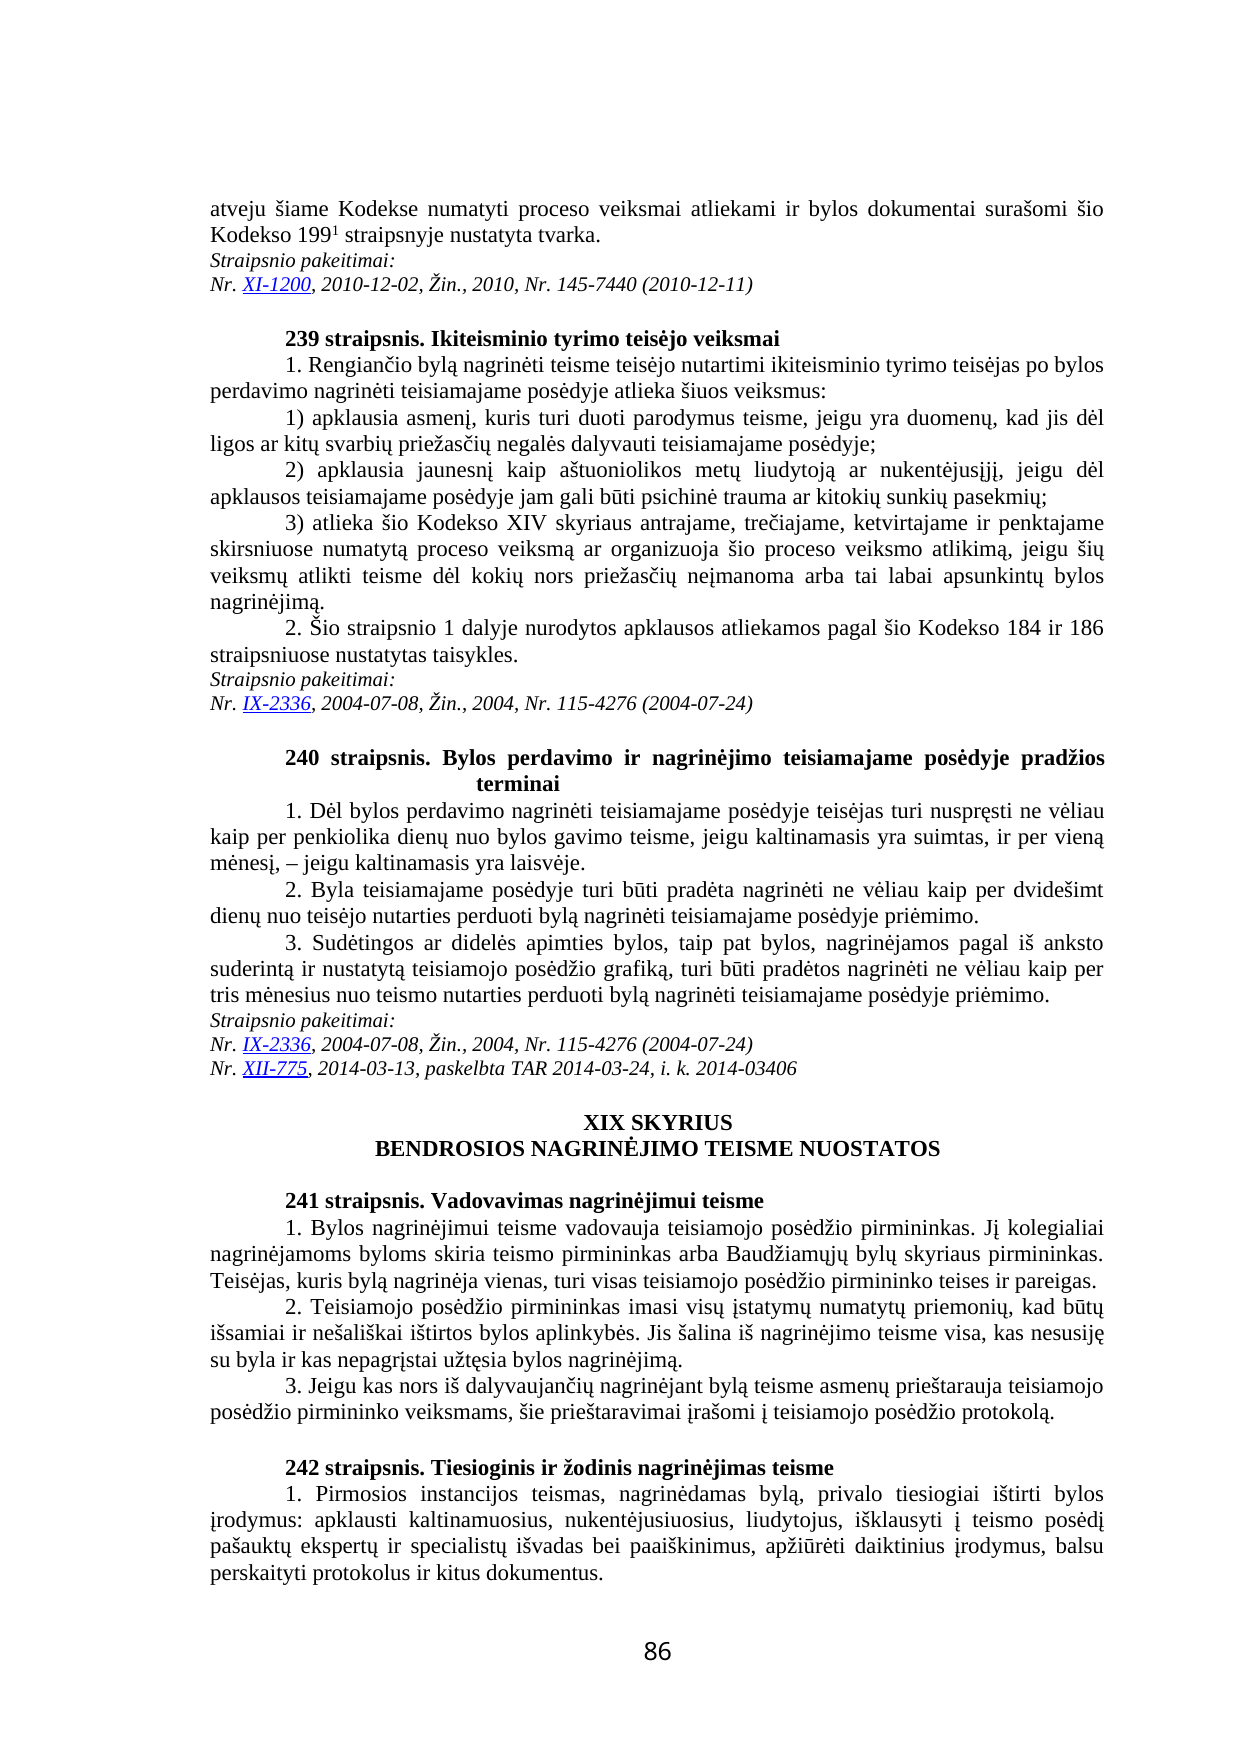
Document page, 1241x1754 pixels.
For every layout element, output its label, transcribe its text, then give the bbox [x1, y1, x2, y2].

text 2. Byla teisiamajame posėdyje turi būti pradėta nagrinėti ne vėliau kaip per dvidešimt dienų nuo teisėjo nutarties perduoti bylą nagrinėti teisiamajame posėdyje priėmimo. [210, 876, 1106, 928]
text 1. Dėl bylos perdavimo nagrinėti teisiamajame posėdyje teisėjas turi nuspręsti ne vėliau kaip per penkiolika dienų nuo bylos gavimo teisme, jeigu kaltinamasis yra suimtas, ir per vieną mėnesį, – jeigu kaltinamasis yra laisvėje. [210, 797, 1106, 876]
text Straipsnio pakeitimai: [210, 667, 1106, 691]
text 1. Bylos nagrinėjimui teisme vadovauja teisiamojo posėdžio pirmininkas. Jį kolegialiai nagrinėjamoms byloms skiria teismo pirmininkas arba Baudžiamųjų bylų skyriaus pirmininkas. Teisėjas, kuris bylą nagrinėja vienas, turi visas teisiamojo posėdžio pirmininko teises ir pareigas. [210, 1214, 1106, 1293]
text 1) apklausia asmenį, kuris turi duoti parodymus teisme, jeigu yra duomenų, kad jis dėl ligos ar kitų svarbių priežasčių negalės dalyvauti teisiamajame posėdyje; [210, 404, 1106, 456]
text 1. Rengiančio bylą nagrinėti teisme teisėjo nutartimi ikiteisminio tyrimo teisėjas po bylos perdavimo nagrinėti teisiamajame posėdyje atlieka šiuos veiksmus: [210, 351, 1106, 404]
text 2. Šio straipsnio 1 dalyje nurodytos apklausos atliekamos pagal šio Kodekso 184 ir 186 straipsniuose nustatytas taisykles. [210, 614, 1106, 667]
text 3. Jeigu kas nors iš dalyvaujančių nagrinėjant bylą teisme asmenų prieštarauja teisiamojo posėdžio pirmininko veiksmams, šie prieštaravimai įrašomi į teisiamojo posėdžio protokolą. [210, 1372, 1106, 1425]
subtitle XIX skyrius [210, 1108, 1106, 1135]
text Nr. IX-2336, 2004-07-08, Žin., 2004, Nr. 115-4276 (2004-07-24) [210, 691, 1106, 715]
text Nr. XII-775, 2014-03-13, paskelbta TAR 2014-03-24, i. k. 2014-03406 [210, 1056, 1106, 1080]
text 3) atlieka šio Kodekso XIV skyriaus antrajame, trečiajame, ketvirtajame ir penktajame skirsniuose numatytą proceso veiksmą ar organizuoja šio proceso veiksmo atlikimą, jeigu šių veiksmų atlikti teisme dėl kokių nors priežasčių neįmanoma arba tai labai apsunkintų bylos nagrinėjimą. [210, 509, 1106, 614]
text 1. Pirmosios instancijos teismas, nagrinėdamas bylą, privalo tiesiogiai ištirti bylos įrodymus: apklausti kaltinamuosius, nukentėjusiuosius, liudytojus, išklausyti į teismo posėdį pašauktų ekspertų ir specialistų išvadas bei paaiškinimus, apžiūrėti daiktinius įrodymus, balsu perskaityti protokolus ir kitus dokumentus. [210, 1480, 1106, 1585]
text 241 straipsnis. Vadovavimas nagrinėjimui teisme [210, 1188, 1106, 1214]
text Nr. IX-2336, 2004-07-08, Žin., 2004, Nr. 115-4276 (2004-07-24) [210, 1032, 1106, 1056]
text 3. Sudėtingos ar didelės apimties bylos, taip pat bylos, nagrinėjamos pagal iš anksto suderintą ir nustatytą teisiamojo posėdžio grafiką, turi būti pradėtos nagrinėti ne vėliau kaip per tris mėnesius nuo teismo nutarties perduoti bylą nagrinėti teisiamajame posėdyje priėmimo. [210, 928, 1106, 1008]
text 2) apklausia jaunesnį kaip aštuoniolikos metų liudytoją ar nukentėjusįjį, jeigu dėl apklausos teisiamajame posėdyje jam gali būti psichinė trauma ar kitokių sunkių pasekmių; [210, 456, 1106, 509]
text Bendrosios nagrinėjimo teisme nuostatos [210, 1135, 1106, 1161]
text Nr. XI-1200, 2010-12-02, Žin., 2010, Nr. 145-7440 (2010-12-11) [210, 272, 1106, 296]
text 242 straipsnis. Tiesioginis ir žodinis nagrinėjimas teisme [210, 1453, 1106, 1480]
text atveju šiame Kodekse numatyti proceso veiksmai atliekami ir bylos dokumentai surašomi šio Kodekso 1991 straipsnyje nustatyta tvarka. [210, 195, 1106, 248]
text Straipsnio pakeitimai: [210, 1008, 1106, 1032]
text 2. Teisiamojo posėdžio pirmininkas imasi visų įstatymų numatytų priemonių, kad būtų išsamiai ir nešališkai ištirtos bylos aplinkybės. Jis šalina iš nagrinėjimo teisme visa, kas nesusiję su byla ir kas nepagrįstai užtęsia bylos nagrinėjimą. [210, 1293, 1106, 1372]
text 240 straipsnis. Bylos perdavimo ir nagrinėjimo teisiamajame posėdyje pradžios terminai [285, 744, 1106, 797]
text 239 straipsnis. Ikiteisminio tyrimo teisėjo veiksmai [210, 324, 1106, 351]
text Straipsnio pakeitimai: [210, 248, 1106, 272]
